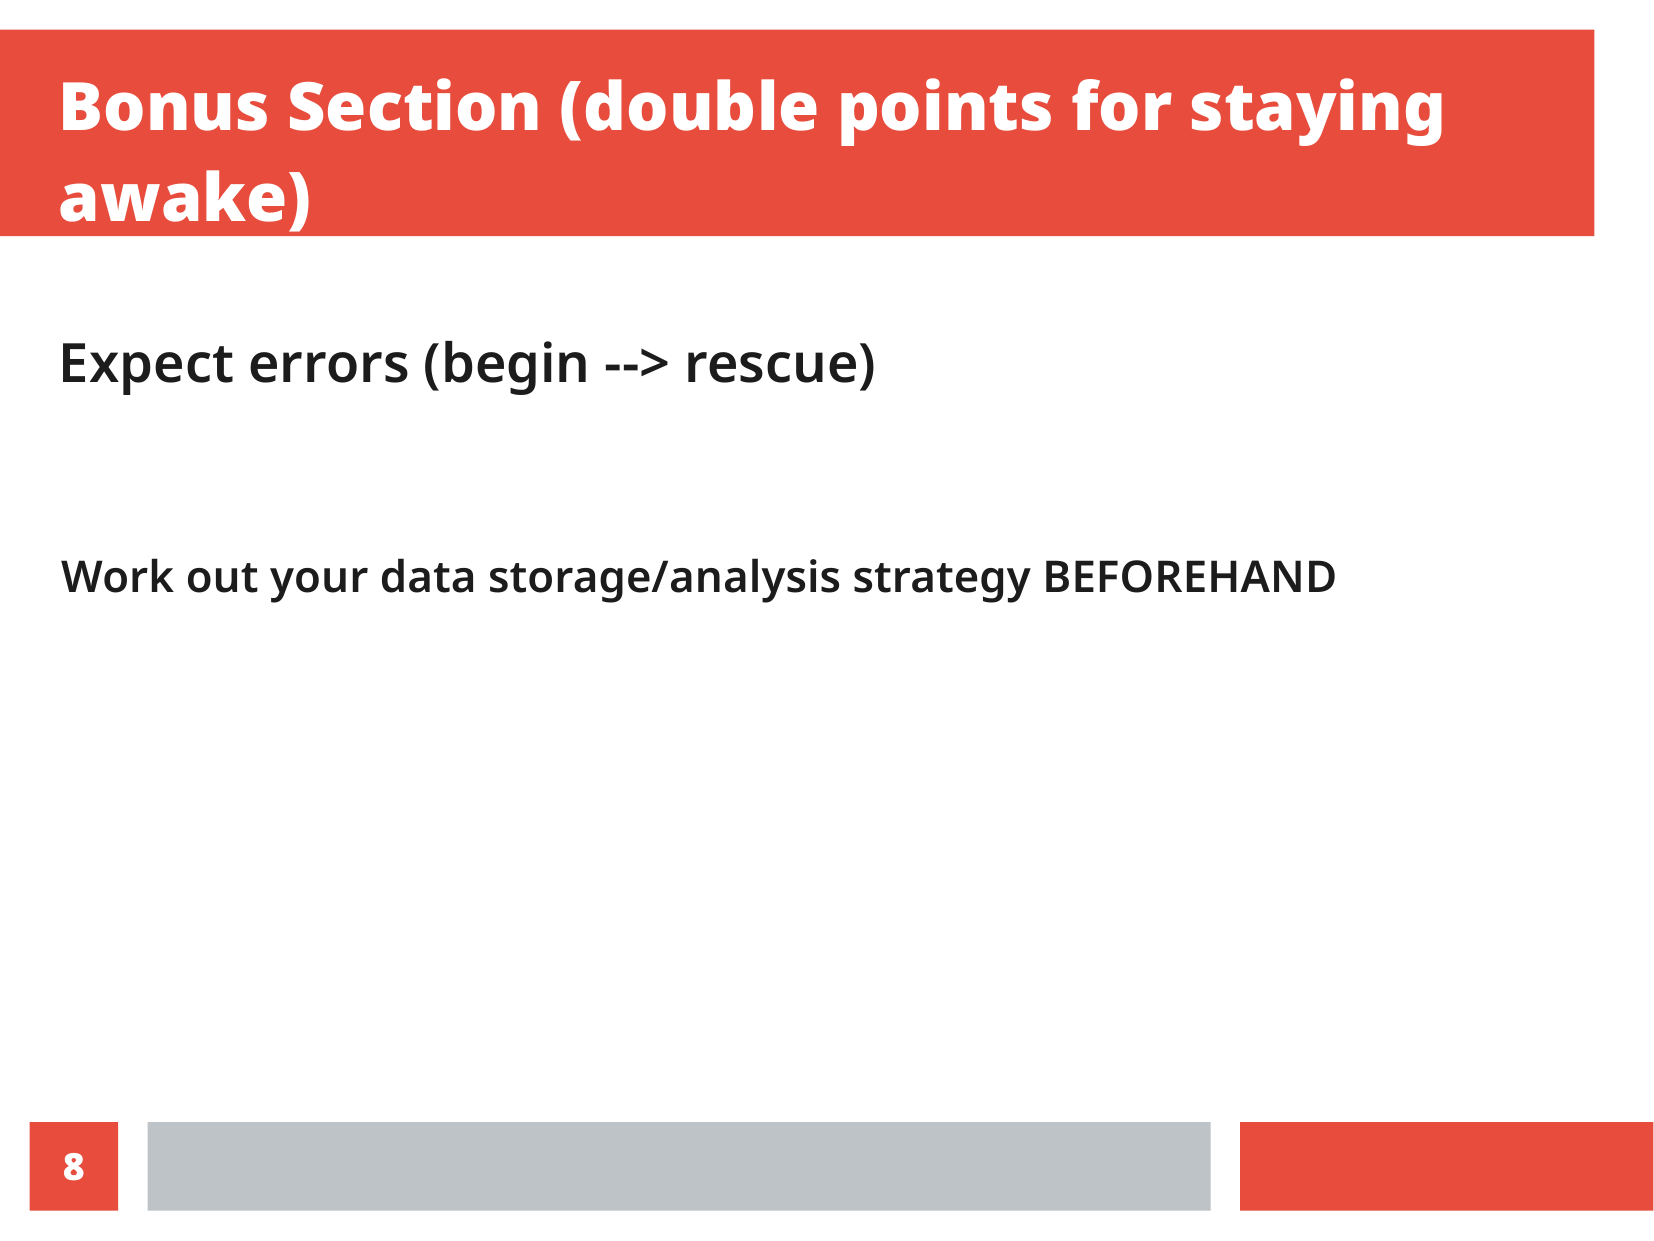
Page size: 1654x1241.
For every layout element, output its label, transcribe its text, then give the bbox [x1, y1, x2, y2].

list Work out your data storage/analysis strategy BEFOREHAND [61, 545, 1568, 643]
title Bonus Section (double points for staying awake) [59, 59, 1595, 207]
list Expect errors (begin --> rescue) [59, 324, 1565, 422]
